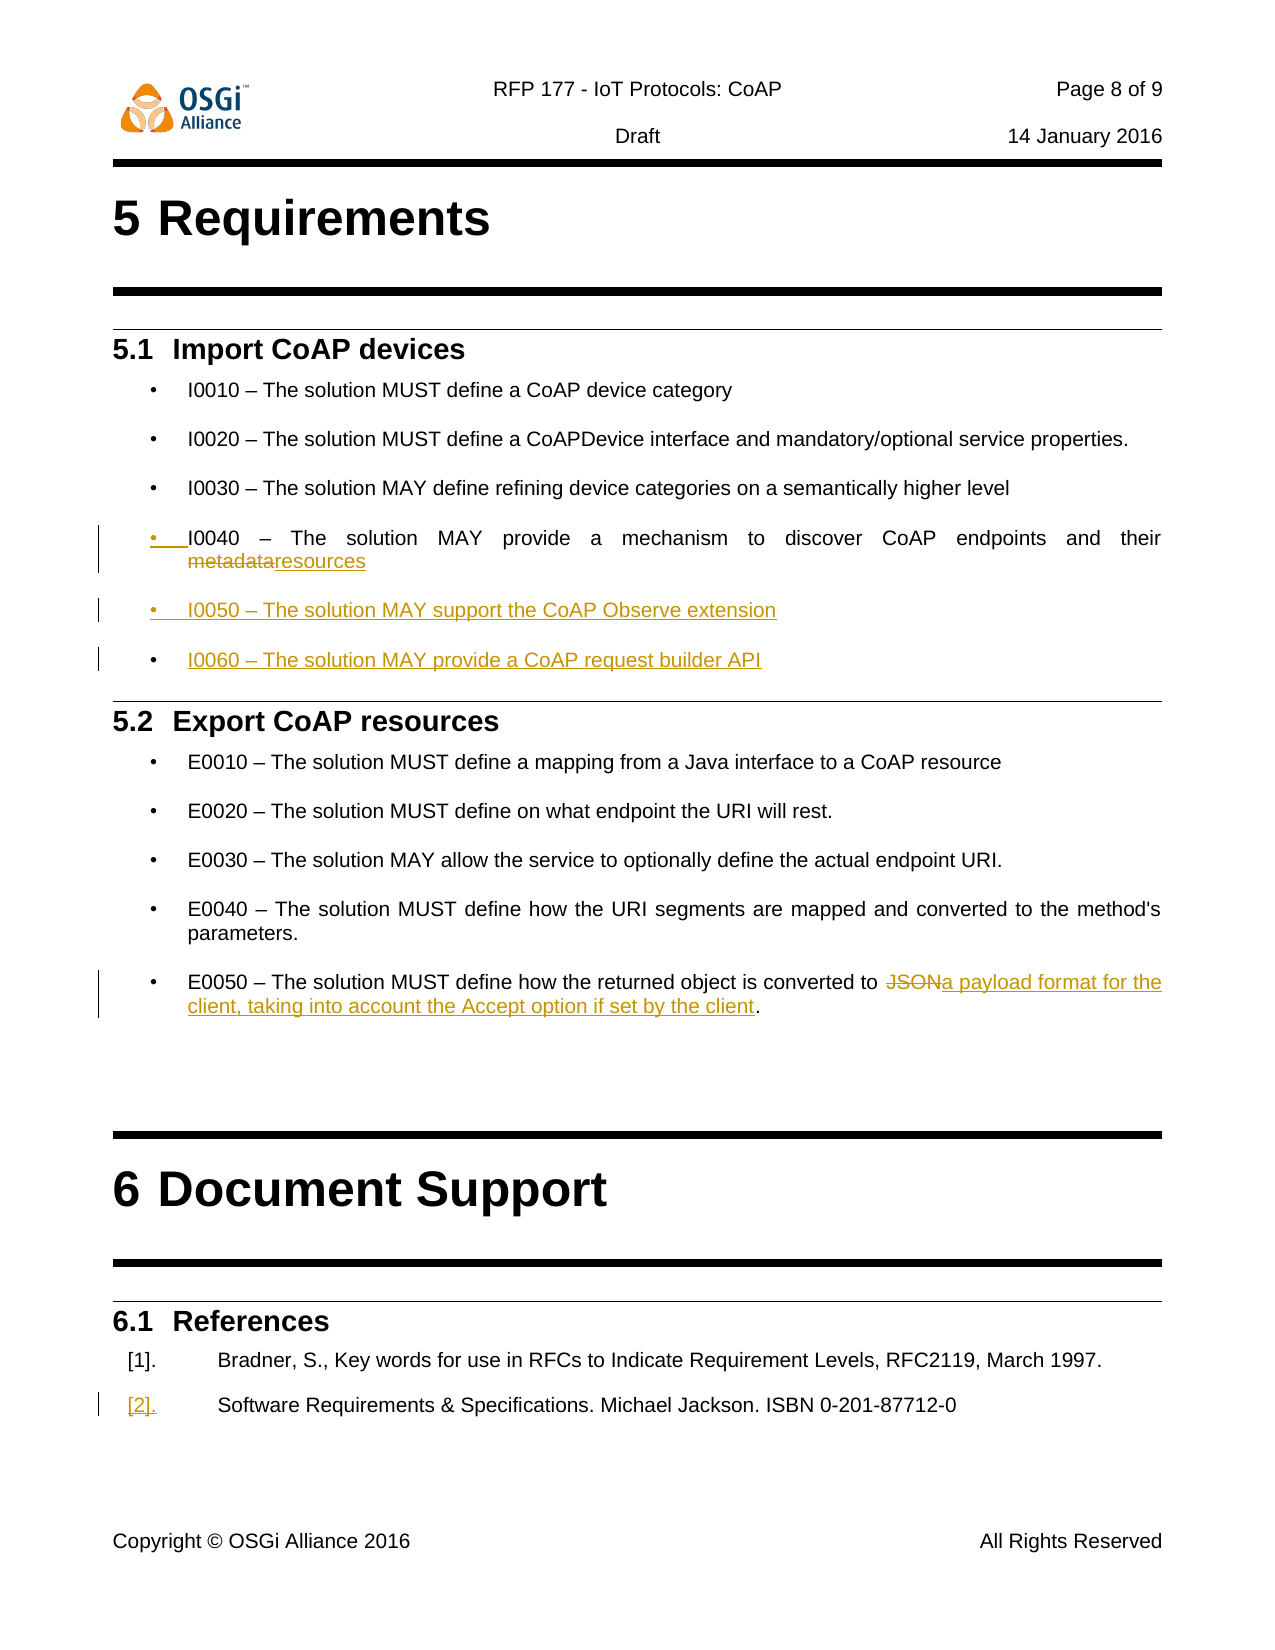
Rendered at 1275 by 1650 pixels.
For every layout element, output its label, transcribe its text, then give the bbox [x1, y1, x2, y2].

list E0030 – The solution MAY allow the service to optionally define the actual endpoint URI. [150, 848, 1162, 872]
subtitle Import CoAP devices [112, 330, 1162, 366]
list E0040 – The solution MUST define how the URI segments are mapped and converted to the method's parameters. [150, 897, 1162, 945]
picture [113, 76, 257, 140]
list E0020 – The solution MUST define on what endpoint the URI will rest. [150, 799, 1162, 823]
list I0010 – The solution MUST define a CoAP device category [150, 378, 1162, 402]
list I0040 – The solution MAY provide a mechanism to discover CoAP endpoints and their resources [150, 525, 1162, 573]
list I0030 – The solution MAY define refining device categories on a semantically higher level [150, 476, 1162, 500]
list I0020 – The solution MUST define a CoAPDevice interface and mandatory/optional service properties. [150, 427, 1162, 451]
subtitle Export CoAP resources [112, 702, 1162, 737]
list E0010 – The solution MUST define a mapping from a Java interface to a CoAP resource [150, 750, 1162, 774]
list I0060 – The solution MAY provide a CoAP request builder API [150, 647, 1162, 671]
list E0050 – The solution MUST define how the returned object is converted to a payload format for the client, taking into account the Accept option if set by the client. [150, 970, 1162, 1018]
list Software Requirements & Specifications. Michael Jackson. ISBN 0-201-87712-0 [127, 1392, 1162, 1416]
list Bradner, S., Key words for use in RFCs to Indicate Requirement Levels, RFC2119, March 1997. [127, 1348, 1162, 1372]
subtitle Requirements [112, 160, 1162, 296]
subtitle Document Support [112, 1132, 1162, 1267]
subtitle References [112, 1302, 1162, 1337]
list I0050 – The solution MAY support the CoAP Observe extension [150, 598, 1162, 622]
